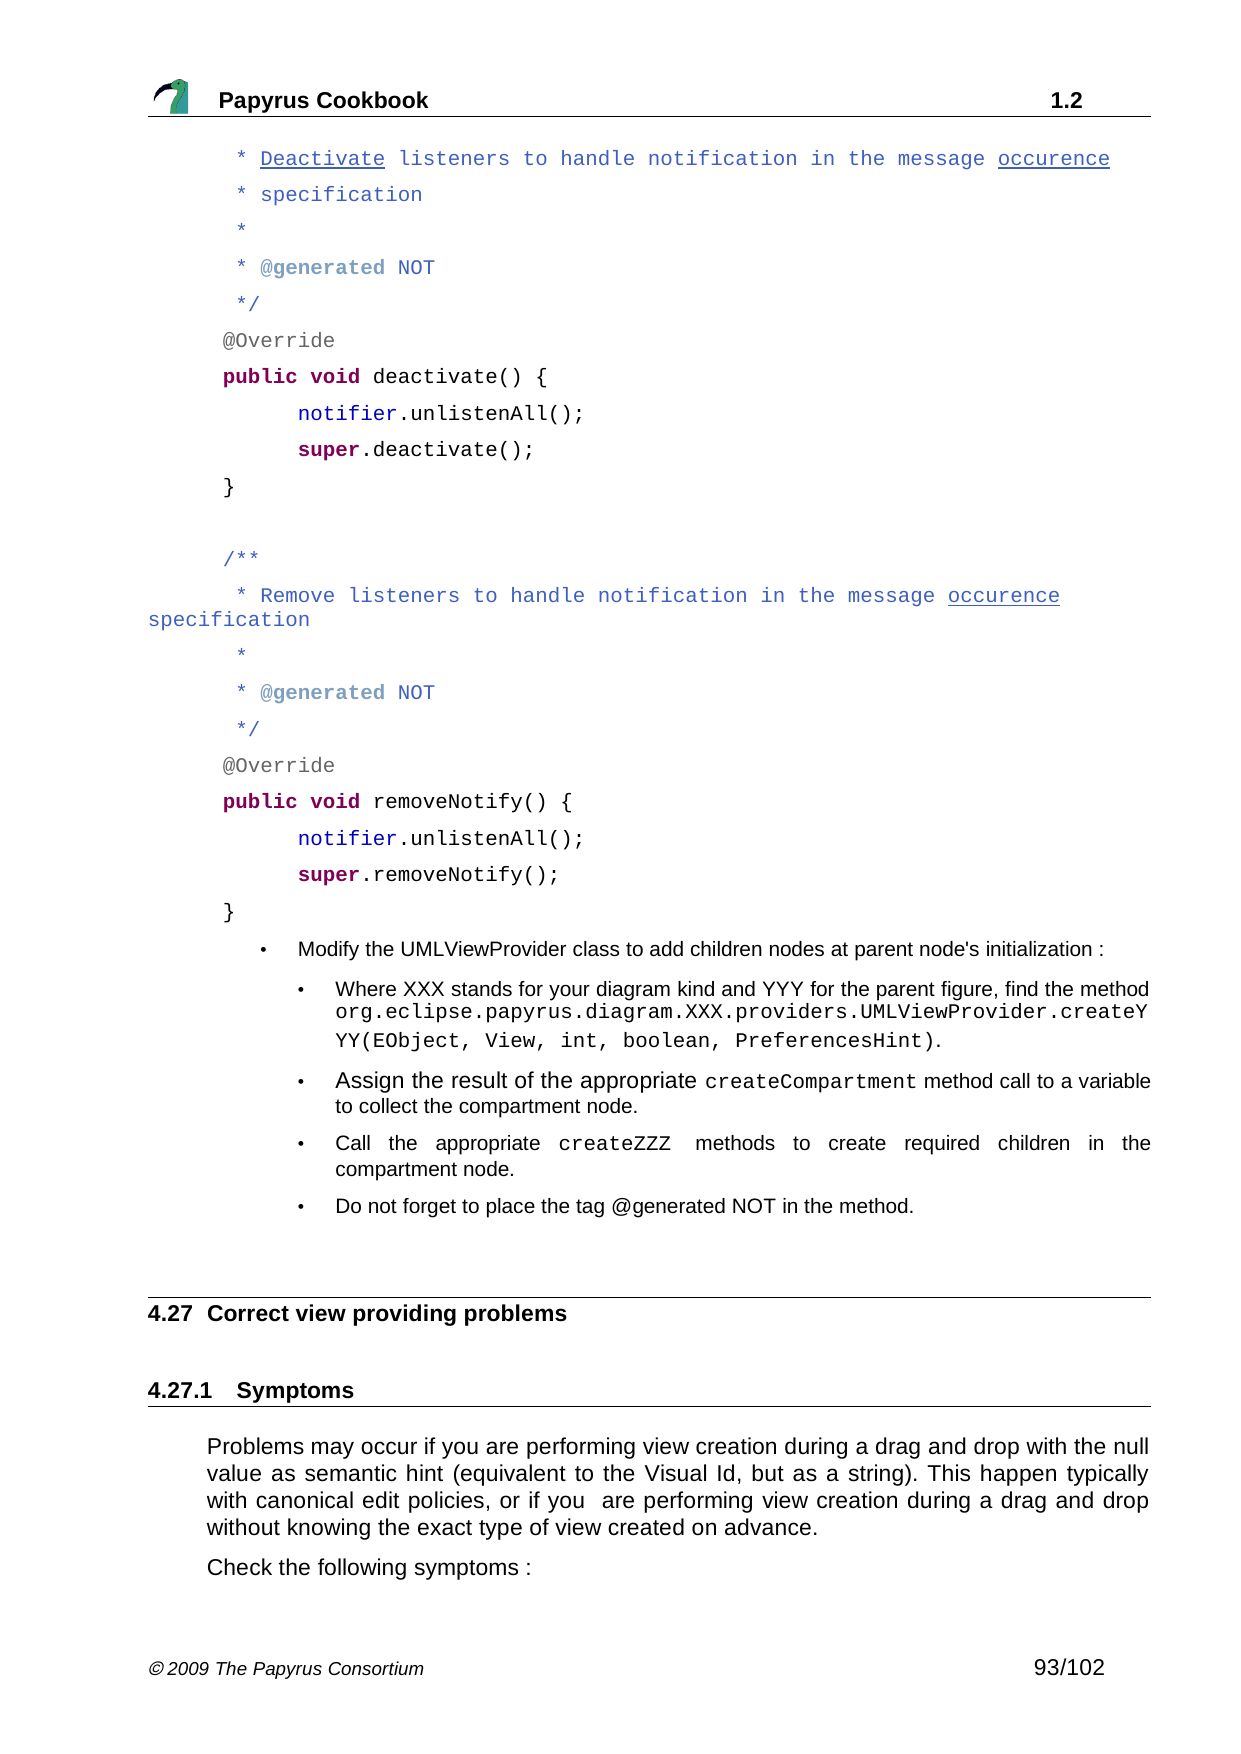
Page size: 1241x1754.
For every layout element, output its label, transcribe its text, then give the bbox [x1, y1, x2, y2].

text @Override [148, 330, 1151, 354]
text } [148, 476, 1151, 500]
list Assign the result of the appropriate createCompartment method call to a variable to collect the compartment node. [298, 1066, 1151, 1118]
text * [148, 646, 1151, 669]
list Do not forget to place the tag @generated NOT in the method. [298, 1193, 1151, 1218]
text } [148, 901, 1151, 925]
text public void removeNotify() { [148, 791, 1151, 815]
text * @generated NOT [148, 682, 1151, 706]
text */ [148, 718, 1151, 742]
text /** [148, 549, 1151, 573]
subtitle Correct view providing problems [148, 1298, 1151, 1327]
text super.removeNotify(); [148, 864, 1151, 888]
list Where XXX stands for your diagram kind and YYY for the parent figure, find the method org.eclipse.papyrus.diagram.XXX.providers.UMLViewProvider.createYYY(EObject, View, int, boolean, PreferencesHint). [298, 974, 1151, 1053]
text notifier.unlistenAll(); [148, 403, 1151, 427]
list Problems may occur if you are performing view creation during a drag and drop with the null value as semantic hint (equivalent to the Visual Id, but as a string). This happen typically with canonical edit policies, or if you are performing view creation during a drag and drop without knowing the exact type of view created on advance. [148, 1432, 1151, 1540]
text notifier.unlistenAll(); [148, 828, 1151, 852]
text */ [148, 293, 1151, 317]
text public void deactivate() { [148, 366, 1151, 390]
text * Remove listeners to handle notification in the message occurence specification [148, 585, 1151, 633]
text @Override [148, 755, 1151, 779]
list Call the appropriate createZZZ methods to create required children in the compartment node. [298, 1131, 1151, 1181]
text * [148, 221, 1151, 244]
text * Deactivate listeners to handle notification in the message occurence [148, 148, 1151, 172]
text super.deactivate(); [148, 439, 1151, 463]
picture [153, 79, 189, 114]
text * @generated NOT [148, 257, 1151, 281]
text * specification [148, 184, 1151, 208]
list Modify the UMLViewProvider class to add children nodes at parent node's initialization : [260, 937, 1151, 961]
subtitle Symptoms [148, 1374, 1151, 1406]
list Check the following symptoms : [148, 1553, 1151, 1580]
